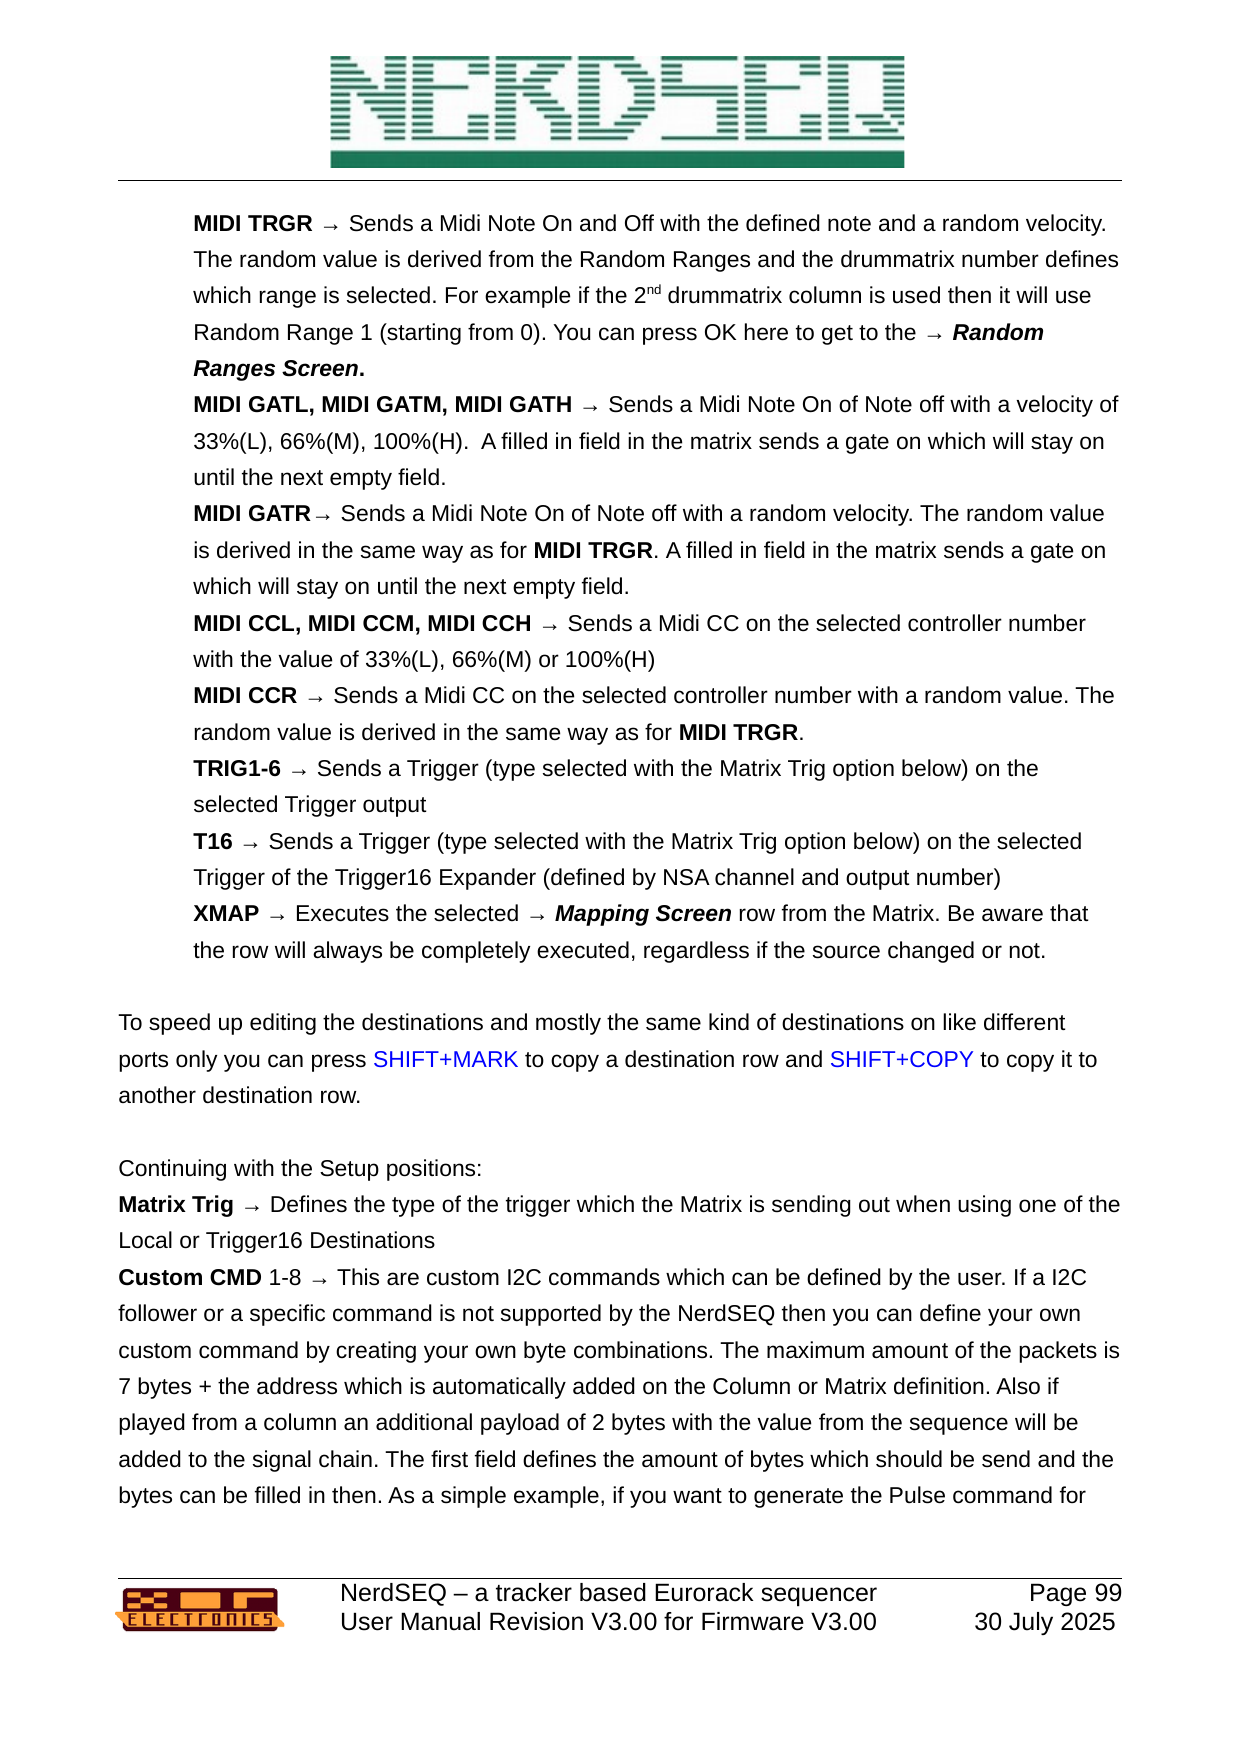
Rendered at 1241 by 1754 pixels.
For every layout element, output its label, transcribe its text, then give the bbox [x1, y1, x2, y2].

text MIDI GATR→ Sends a Midi Note On of Note off with a random velocity. The random value is derived in the same way as for MIDI TRGR. A filled in field in the matrix sends a gate on which will stay on until the next empty field. [193, 500, 1122, 599]
picture [115, 1584, 285, 1634]
text To speed up editing the destinations and mostly the same kind of destinations on like different ports only you can press SHIFT+MARK to copy a destination row and SHIFT+COPY to copy it to another destination row. [118, 1009, 1122, 1108]
text Matrix Trig → Defines the type of the trigger which the Matrix is sending out when using one of the Local or Trigger16 Destinations [118, 1191, 1122, 1254]
text MIDI CCR → Sends a Midi CC on the selected controller number with a random value. The random value is derived in the same way as for MIDI TRGR. [193, 682, 1122, 745]
text T16 → Sends a Trigger (type selected with the Matrix Trig option below) on the selected Trigger of the Trigger16 Expander (defined by NSA channel and output number) [193, 828, 1122, 890]
text MIDI TRGR → Sends a Midi Note On and Off with the defined note and a random velocity. The random value is derived from the Random Ranges and the drummatrix number defines which range is selected. For example if the 2nd drummatrix column is used then it will use Random Range 1 (starting from 0). You can press OK here to get to the → Random Ranges Screen. MIDI GATL, MIDI GATM, MIDI GATH → Sends a Midi Note On of Note off with a velocity of 33%(L), 66%(M), 100%(H). A filled in field in the matrix sends a gate on which will stay on until the next empty field. [193, 209, 1122, 490]
text Custom CMD 1-8 → This are custom I2C commands which can be defined by the user. If a I2C follower or a specific command is not supported by the NerdSEQ then you can define your own custom command by creating your own byte combinations. The maximum amount of the packets is 7 bytes + the address which is automatically added on the Column or Matrix definition. Also if played from a column an additional payload of 2 bytes with the value from the sequence will be added to the signal chain. The first field defines the amount of bytes which should be send and the bytes can be filled in then. As a simple example, if you want to generate the Pulse command for [118, 1264, 1122, 1508]
text TRIG1-6 → Sends a Trigger (type selected with the Matrix Trig option below) on the selected Trigger output [193, 755, 1122, 818]
text XMAP → Executes the selected → Mapping Screen row from the Matrix. Be aware that the row will always be completely executed, regardless if the source changed or not. [193, 900, 1122, 963]
picture [330, 56, 905, 168]
text Continuing with the Setup positions: [118, 1155, 1122, 1181]
text MIDI CCL, MIDI CCM, MIDI CCH → Sends a Midi CC on the selected controller number with the value of 33%(L), 66%(M) or 100%(H) [193, 609, 1122, 672]
